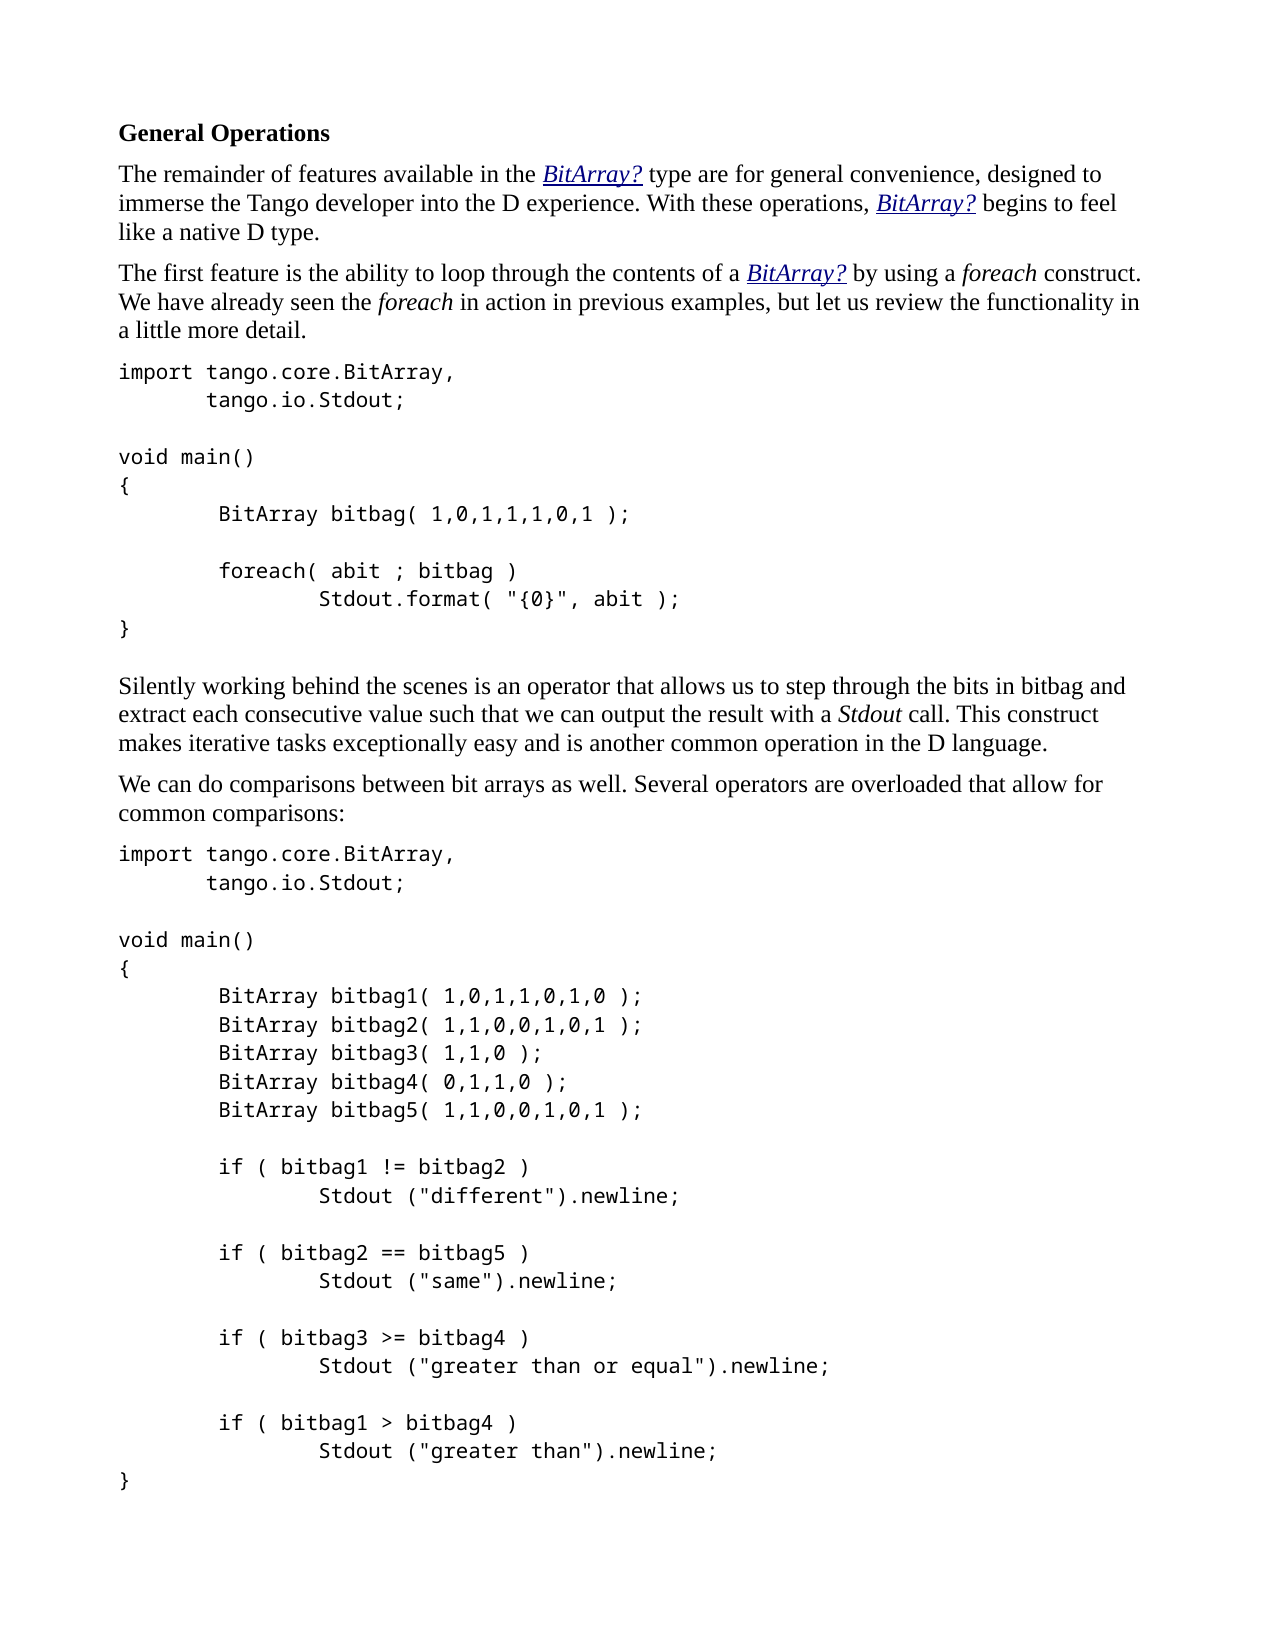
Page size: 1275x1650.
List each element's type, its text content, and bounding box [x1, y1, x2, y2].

text } [118, 1465, 1157, 1493]
text tango.io.Stdout; [118, 868, 1157, 896]
text BitArray bitbag1( 1,0,1,1,0,1,0 ); [118, 982, 1157, 1010]
text Silently working behind the scenes is an operator that allows us to step through the bits in bitbag and extract each consecutive value such that we can output the result with a Stdout call. This construct makes iterative tasks exceptionally easy and is another common operation in the D language. [118, 671, 1157, 757]
text BitArray bitbag2( 1,1,0,0,1,0,1 ); [118, 1010, 1157, 1038]
text BitArray bitbag5( 1,1,0,0,1,0,1 ); [118, 1095, 1157, 1124]
text We can do comparisons between bit arrays as well. Several operators are overloaded that allow for common comparisons: [118, 769, 1157, 827]
text { [118, 953, 1157, 982]
text BitArray bitbag4( 0,1,1,0 ); [118, 1067, 1157, 1095]
text Stdout ("greater than or equal").newline; [118, 1351, 1157, 1380]
text The first feature is the ability to loop through the contents of a BitArray? by using a foreach construct. We have already seen the foreach in action in previous examples, but let us review the functionality in a little more detail. [118, 258, 1157, 344]
text if ( bitbag2 == bitbag5 ) [118, 1238, 1157, 1266]
text void main() [118, 442, 1157, 471]
text if ( bitbag3 >= bitbag4 ) [118, 1323, 1157, 1351]
text tango.io.Stdout; [118, 385, 1157, 414]
text void main() [118, 925, 1157, 953]
text import tango.core.BitArray, [118, 839, 1157, 868]
text Stdout.format( "{0}", abit ); [118, 584, 1157, 613]
text if ( bitbag1 != bitbag2 ) [118, 1152, 1157, 1181]
text Stdout ("greater than").newline; [118, 1437, 1157, 1465]
text Stdout ("same").newline; [118, 1266, 1157, 1294]
text if ( bitbag1 > bitbag4 ) [118, 1408, 1157, 1437]
subtitle General Operations [118, 118, 1157, 147]
text BitArray bitbag( 1,0,1,1,1,0,1 ); [118, 499, 1157, 527]
text foreach( abit ; bitbag ) [118, 556, 1157, 584]
text { [118, 471, 1157, 499]
text The remainder of features available in the BitArray? type are for general convenience, designed to immerse the Tango developer into the D experience. With these operations, BitArray? begins to feel like a native D type. [118, 159, 1157, 246]
text } [118, 613, 1157, 641]
text BitArray bitbag3( 1,1,0 ); [118, 1038, 1157, 1067]
text Stdout ("different").newline; [118, 1181, 1157, 1209]
text import tango.core.BitArray, [118, 357, 1157, 385]
